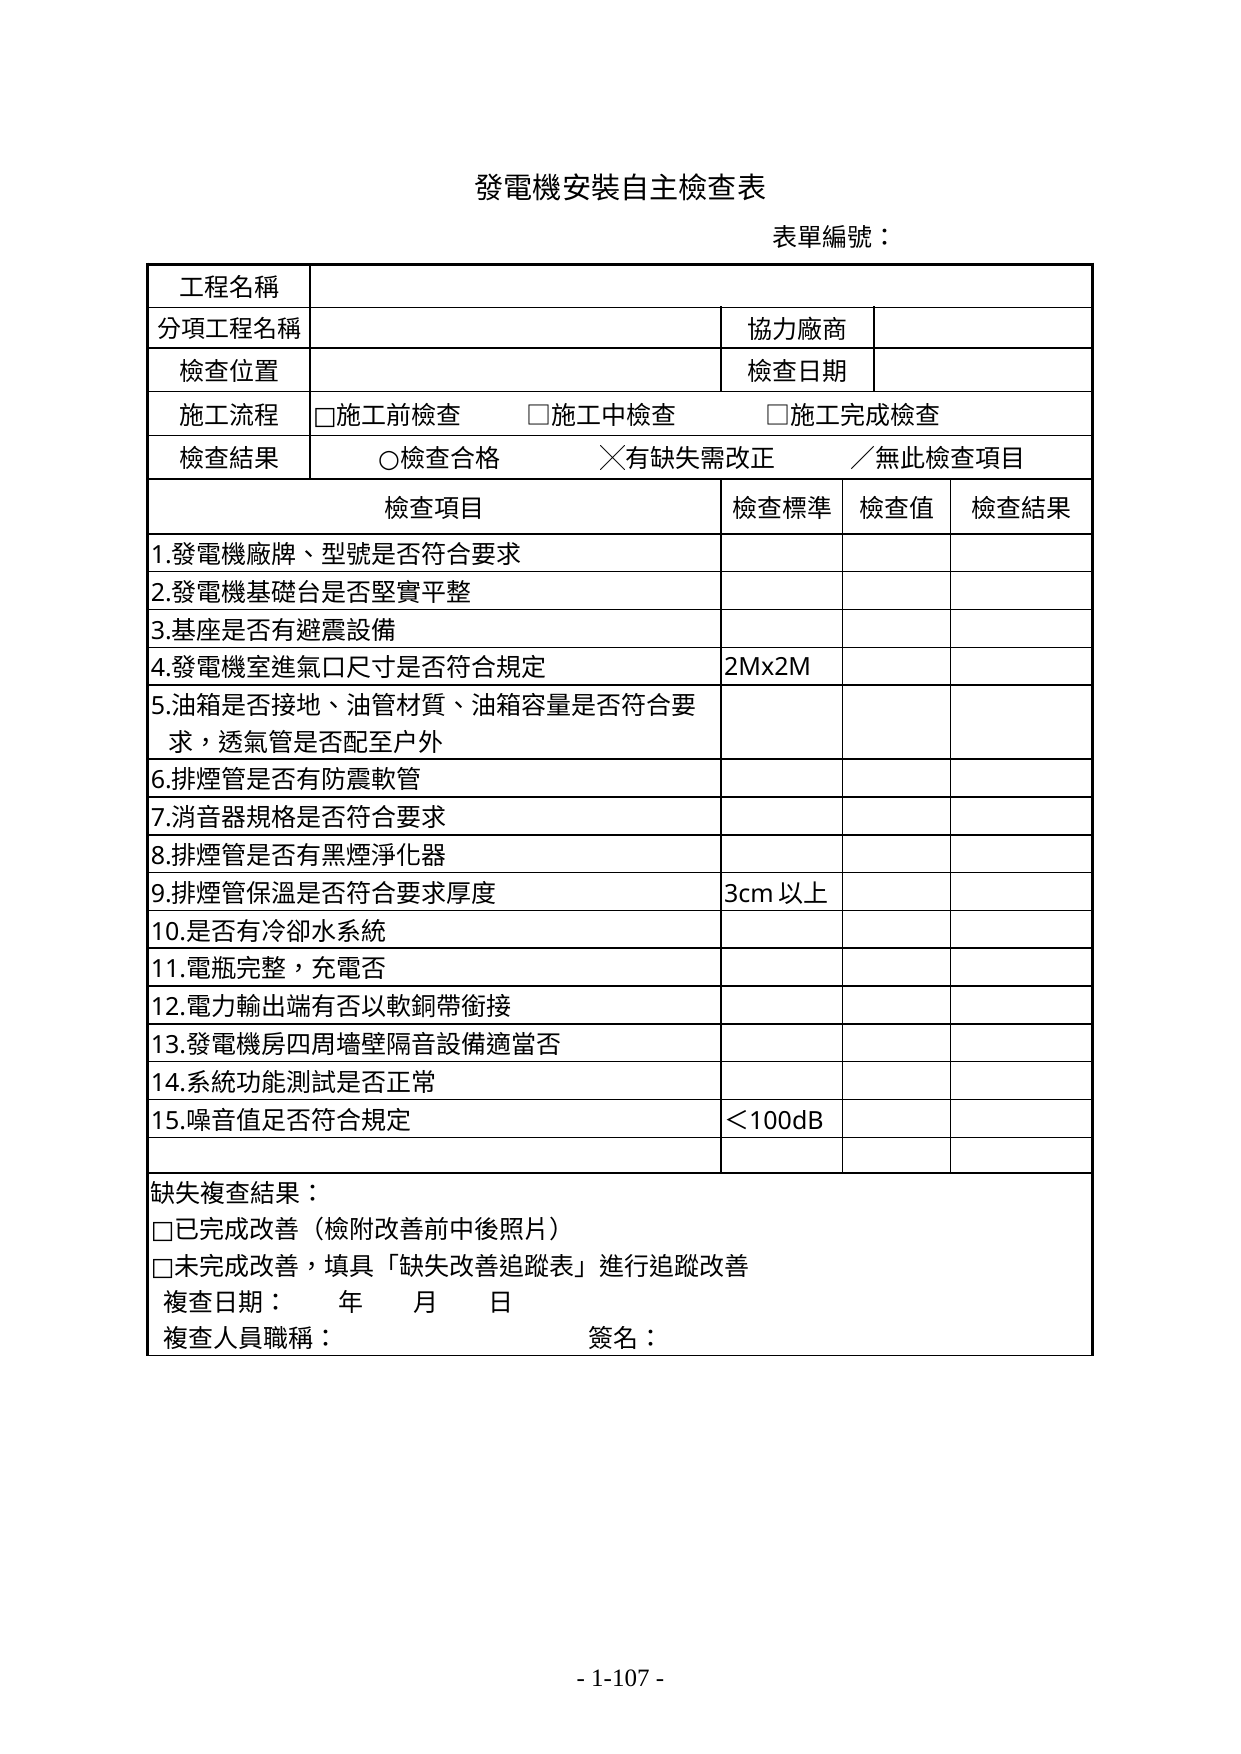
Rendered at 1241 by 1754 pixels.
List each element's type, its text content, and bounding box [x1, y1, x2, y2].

table_cell 4.發電機室進氣口尺寸是否符合規定 [149, 648, 720, 684]
table_cell [951, 610, 1091, 646]
table_cell [951, 686, 1091, 758]
table_cell [951, 949, 1091, 985]
table_cell 13.發電機房四周墻壁隔音設備適當否 [149, 1025, 720, 1061]
table_cell 12.電力輸出端有否以軟銅帶銜接 [149, 987, 720, 1023]
table_cell [951, 873, 1091, 909]
table_cell [951, 798, 1091, 834]
table_cell 9.排煙管保溫是否符合要求厚度 [149, 873, 720, 909]
table_cell [722, 610, 842, 646]
table_cell [843, 610, 950, 646]
table_cell 分項工程名稱 [149, 308, 309, 347]
table_cell [843, 911, 950, 947]
table_cell 3.基座是否有避震設備 [149, 610, 720, 646]
table_cell [951, 1100, 1091, 1136]
table_cell 檢查標準 [722, 480, 842, 533]
table_cell 檢查項目 [149, 480, 720, 533]
table_cell [951, 1025, 1091, 1061]
table_cell [722, 535, 842, 571]
table_cell 5.油箱是否接地、油管材質、油箱容量是否符合要求，透氣管是否配至户外 [149, 686, 720, 758]
table_cell 檢查日期 [722, 349, 873, 391]
table_cell 10.是否有冷卻水系統 [149, 911, 720, 947]
table_cell [951, 760, 1091, 796]
table_cell 檢查值 [843, 480, 950, 533]
table_cell 協力廠商 [722, 308, 873, 347]
table_header [311, 266, 1091, 306]
table_cell 檢查結果 [149, 436, 309, 478]
table_cell [722, 949, 842, 985]
table_cell [843, 760, 950, 796]
table_cell [722, 798, 842, 834]
table_cell 6.排煙管是否有防震軟管 [149, 760, 720, 796]
table_cell 檢查位置 [149, 349, 309, 391]
table_cell [951, 535, 1091, 571]
table_cell [311, 349, 720, 391]
table_cell □施工前檢查 □施工中檢查 □施工完成檢查 [311, 392, 1091, 434]
table_cell [843, 1062, 950, 1098]
table_cell [951, 836, 1091, 872]
table_cell [722, 572, 842, 608]
table_cell ○檢查合格 ╳有缺失需改正 ／無此檢查項目 [311, 436, 1091, 478]
table_cell [311, 308, 720, 347]
table_cell [149, 1138, 720, 1172]
text 發電機安裝自主檢查表 [148, 164, 1092, 207]
table_cell [951, 1138, 1091, 1172]
table_cell [722, 1025, 842, 1061]
table_cell [722, 836, 842, 872]
table_cell [843, 798, 950, 834]
table_cell [722, 911, 842, 947]
table_cell [843, 686, 950, 758]
table_cell [722, 1062, 842, 1098]
table_cell [843, 836, 950, 872]
table_cell 缺失複查結果： □已完成改善（檢附改善前中後照片） □未完成改善，填具「缺失改善追蹤表」進行追蹤改善 複查日期： 年 月 日 複查人員職稱： 簽名： [149, 1174, 1091, 1355]
table_cell 11.電瓶完整，充電否 [149, 949, 720, 985]
table_cell 2Mx2M [722, 648, 842, 684]
table_cell [843, 873, 950, 909]
table_cell [951, 648, 1091, 684]
table_cell [843, 535, 950, 571]
table_cell [722, 686, 842, 758]
table_cell 施工流程 [149, 392, 309, 434]
table_cell 檢查結果 [951, 480, 1091, 533]
table_cell [722, 987, 842, 1023]
table_cell [951, 911, 1091, 947]
table_cell [875, 349, 1091, 391]
table_cell [722, 760, 842, 796]
table_cell [951, 572, 1091, 608]
table_cell 3cm以上 [722, 873, 842, 909]
text 表單編號： [148, 217, 1092, 253]
table_cell [843, 572, 950, 608]
table_cell 2.發電機基礎台是否堅實平整 [149, 572, 720, 608]
table_cell [951, 987, 1091, 1023]
table_cell [843, 949, 950, 985]
table_cell ＜100dB [722, 1100, 842, 1136]
table_cell [843, 1100, 950, 1136]
table_cell 14.系統功能測試是否正常 [149, 1062, 720, 1098]
table_cell 1.發電機廠牌、型號是否符合要求 [149, 535, 720, 571]
table_header 工程名稱 [149, 266, 309, 306]
table_cell 7.消音器規格是否符合要求 [149, 798, 720, 834]
table_cell [951, 1062, 1091, 1098]
table_cell [843, 1138, 950, 1172]
table_cell 15.噪音值足否符合規定 [149, 1100, 720, 1136]
table_cell [843, 648, 950, 684]
table_cell [843, 1025, 950, 1061]
table_cell [843, 987, 950, 1023]
table_cell [875, 308, 1091, 347]
table_cell 8.排煙管是否有黑煙淨化器 [149, 836, 720, 872]
table_cell [722, 1138, 842, 1172]
